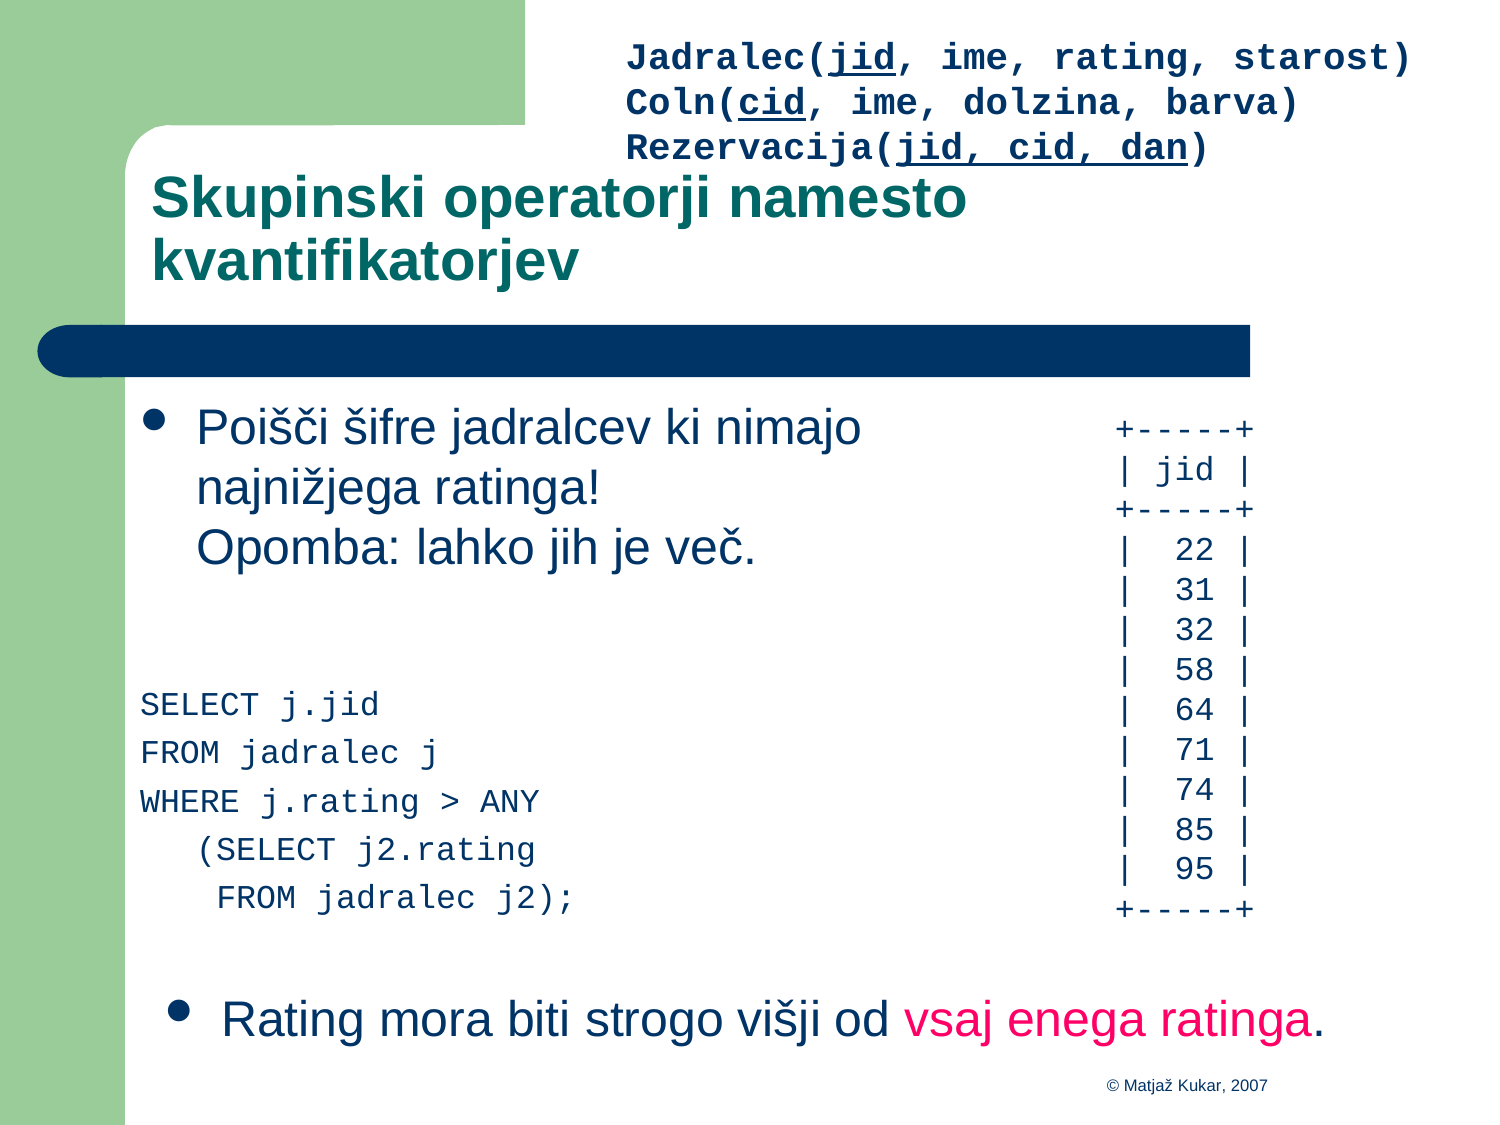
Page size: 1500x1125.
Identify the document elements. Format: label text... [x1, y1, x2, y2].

text_box Jadralec(jid, ime, rating, starost) Coln(cid, ime, dolzina, barva) Rezervacija(jid, cid, dan) [535, 24, 1429, 176]
list SELECT j.jid FROM jadralec j WHERE j.rating > ANY (SELECT j2.rating FROM jadralec j2); [124, 675, 1063, 1125]
title Skupinski operatorji namesto kvantifikatorjev [136, 136, 1414, 301]
list Poišči šifre jadralcev ki nimajo najnižjega ratinga! Opomba: lahko jih je več. [125, 387, 1088, 681]
text_box +-----+ | jid | +-----+ | 22 | | 31 | | 32 | | 58 | | 64 | | 71 | | 74 | | 85 | | 95 | +-----+ [1100, 399, 1500, 935]
text_box Rating mora biti strogo višji od vsaj enega ratinga. [150, 978, 1438, 1125]
